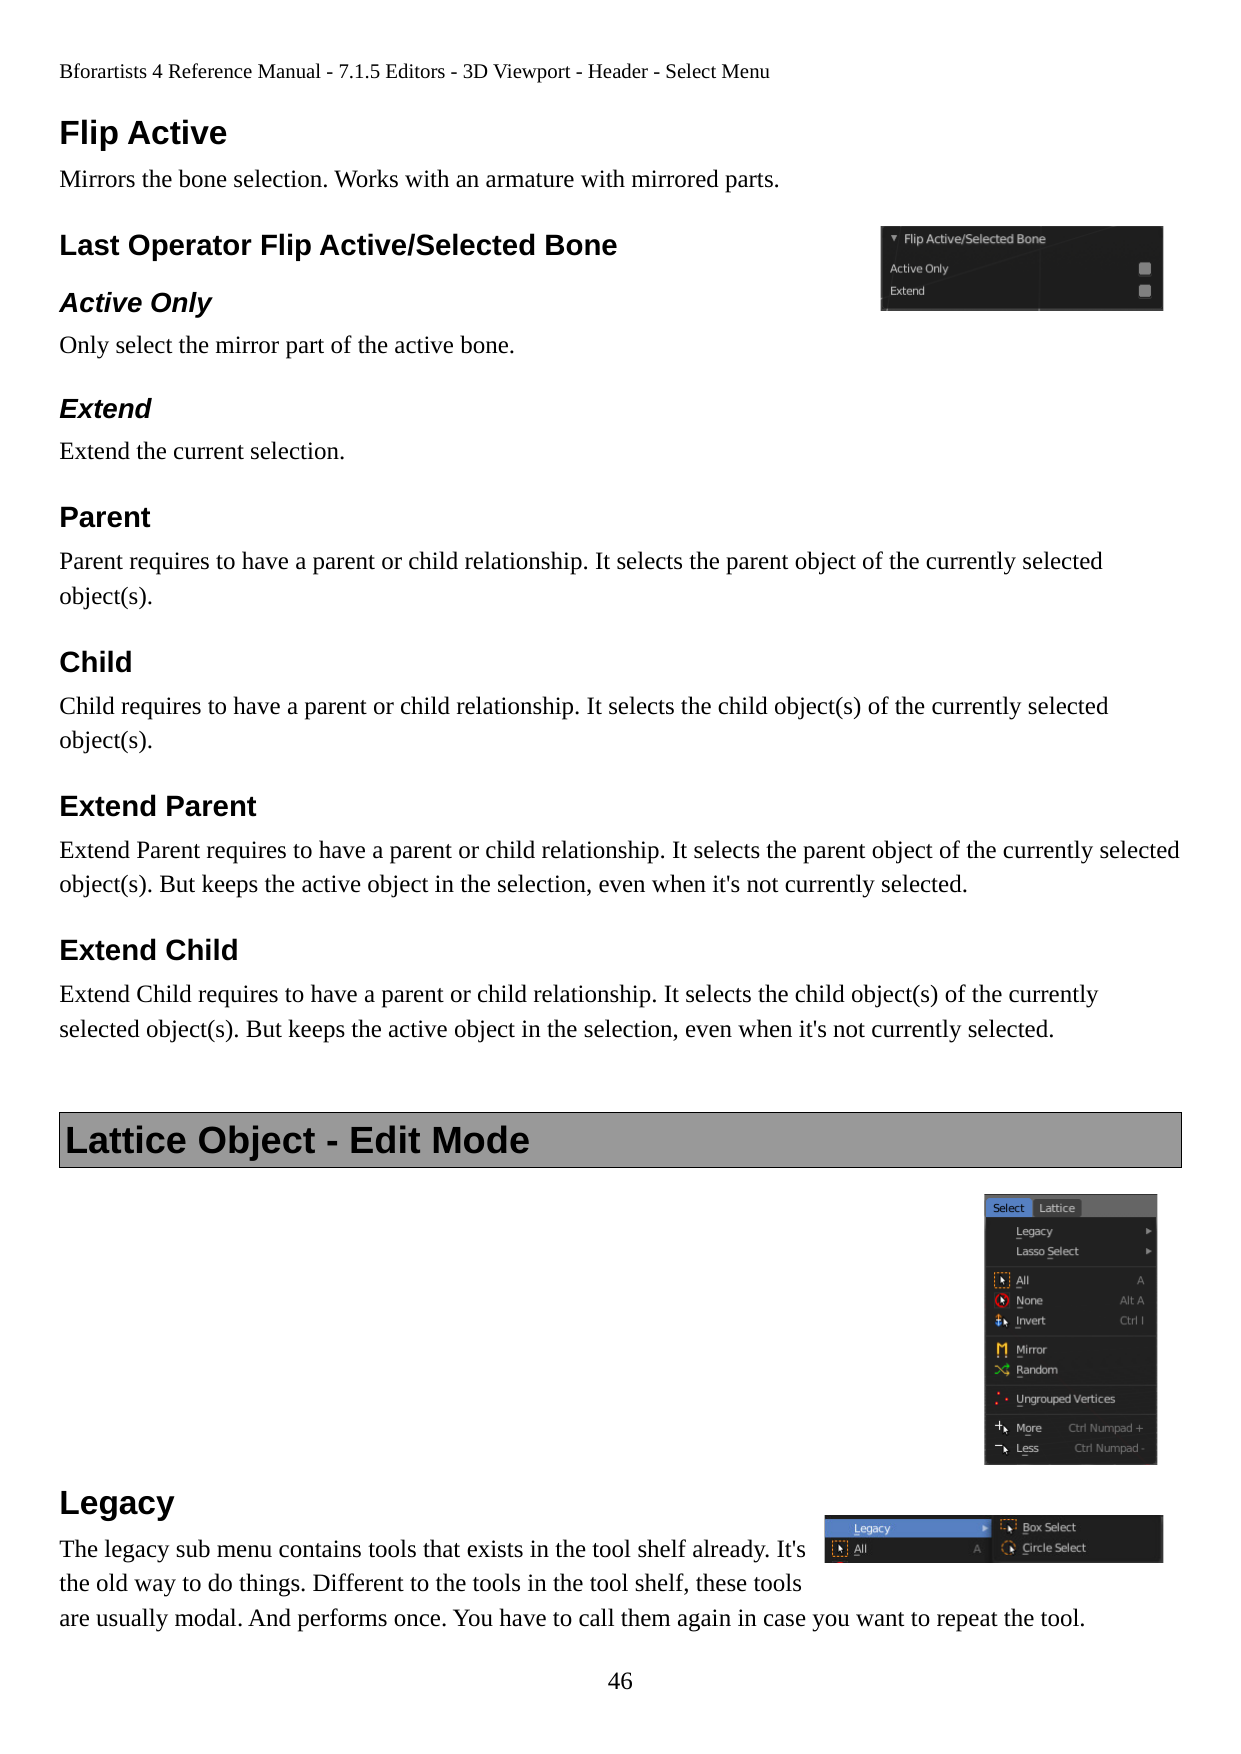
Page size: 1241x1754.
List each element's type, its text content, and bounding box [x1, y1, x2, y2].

text Extend the current selection. [59, 436, 1181, 465]
subtitle Active Only [59, 286, 1181, 318]
text The legacy sub menu contains tools that exists in the tool shelf already. It's the old way to do things. Different to the tools in the tool shelf, these tools are usually modal. And performs once. You have to call them again in case you want to repeat the tool. [59, 1534, 1181, 1631]
subtitle Parent [59, 500, 1181, 534]
text Extend Parent requires to have a parent or child relationship. It selects the parent object of the currently selected object(s). But keeps the active object in the selection, even when it's not currently selected. [59, 835, 1181, 898]
text Extend Child requires to have a parent or child relationship. It selects the child object(s) of the currently selected object(s). But keeps the active object in the selection, even when it's not currently selected. [59, 979, 1181, 1043]
table_header Lattice Object - Edit Mode [60, 1113, 1181, 1167]
text Child requires to have a parent or child relationship. It selects the child object(s) of the currently selected object(s). [59, 691, 1181, 754]
picture [984, 1194, 1158, 1465]
subtitle Extend Child [59, 933, 1181, 967]
subtitle Extend [59, 392, 1181, 424]
picture [824, 1515, 1164, 1563]
subtitle Child [59, 644, 1181, 678]
subtitle Legacy [59, 1483, 1181, 1521]
text Mirrors the bone selection. Works with an armature with mirrored parts. [59, 164, 1181, 192]
picture [880, 226, 1164, 311]
subtitle Flip Active [59, 113, 1181, 151]
subtitle Extend Parent [59, 789, 1181, 823]
text Only select the mirror part of the active bone. [59, 331, 1181, 359]
subtitle Last Operator Flip Active/Selected Bone [59, 227, 880, 261]
text Parent requires to have a parent or child relationship. It selects the parent object of the currently selected object(s). [59, 546, 1181, 609]
